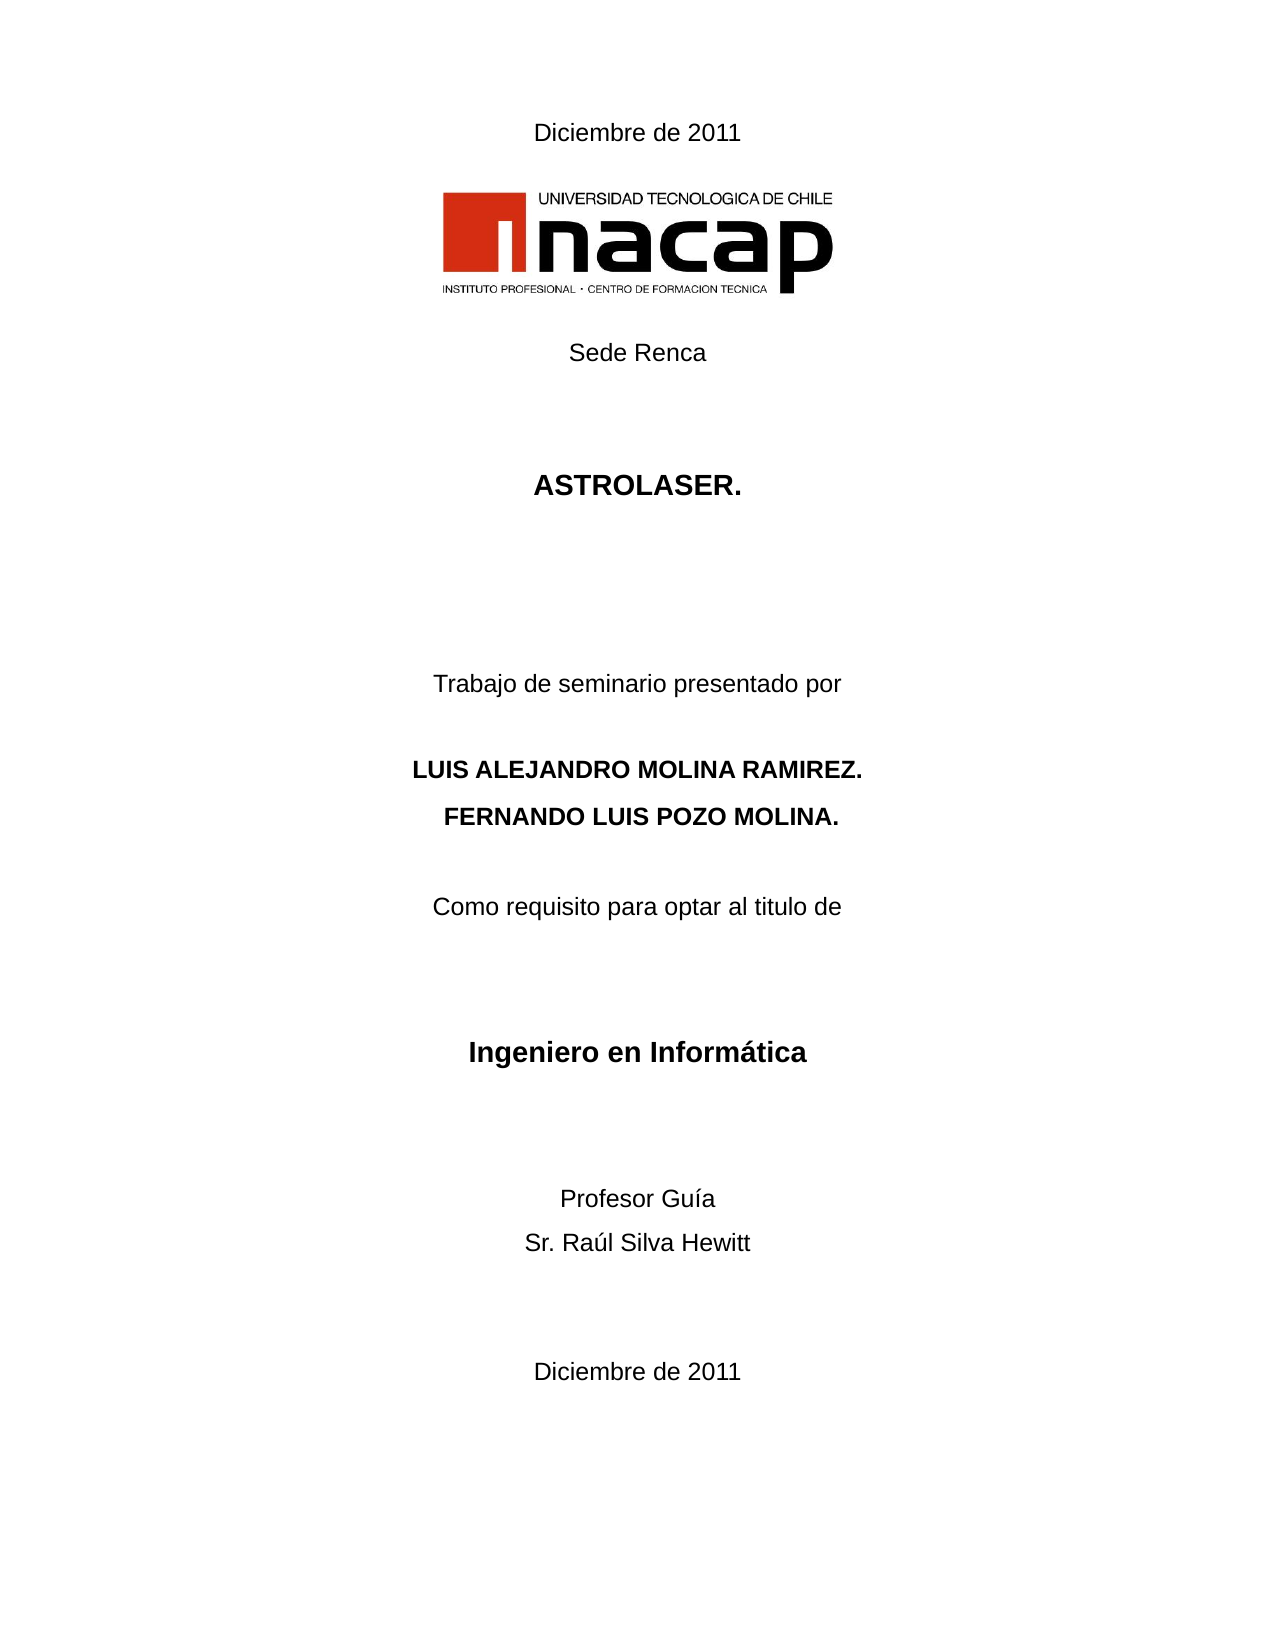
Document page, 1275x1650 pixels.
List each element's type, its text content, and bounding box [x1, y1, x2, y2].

text ASTROLASER. [118, 468, 1157, 501]
picture [420, 170, 855, 315]
text LUIS ALEJANDRO MOLINA RAMIREZ. [118, 755, 1157, 784]
text Ingeniero en Informática [118, 1035, 1157, 1069]
text FERNANDO LUIS POZO MOLINA. [118, 798, 1157, 832]
text Sede Renca [118, 338, 1157, 367]
text Profesor Guía [118, 1184, 1157, 1213]
text Trabajo de seminario presentado por [118, 669, 1157, 697]
text Como requisito para optar al titulo de [118, 892, 1157, 920]
text Diciembre de 2011 [118, 1357, 1157, 1386]
text Sr. Raúl Silva Hewitt [118, 1227, 1157, 1256]
text Diciembre de 2011 [118, 118, 1157, 147]
